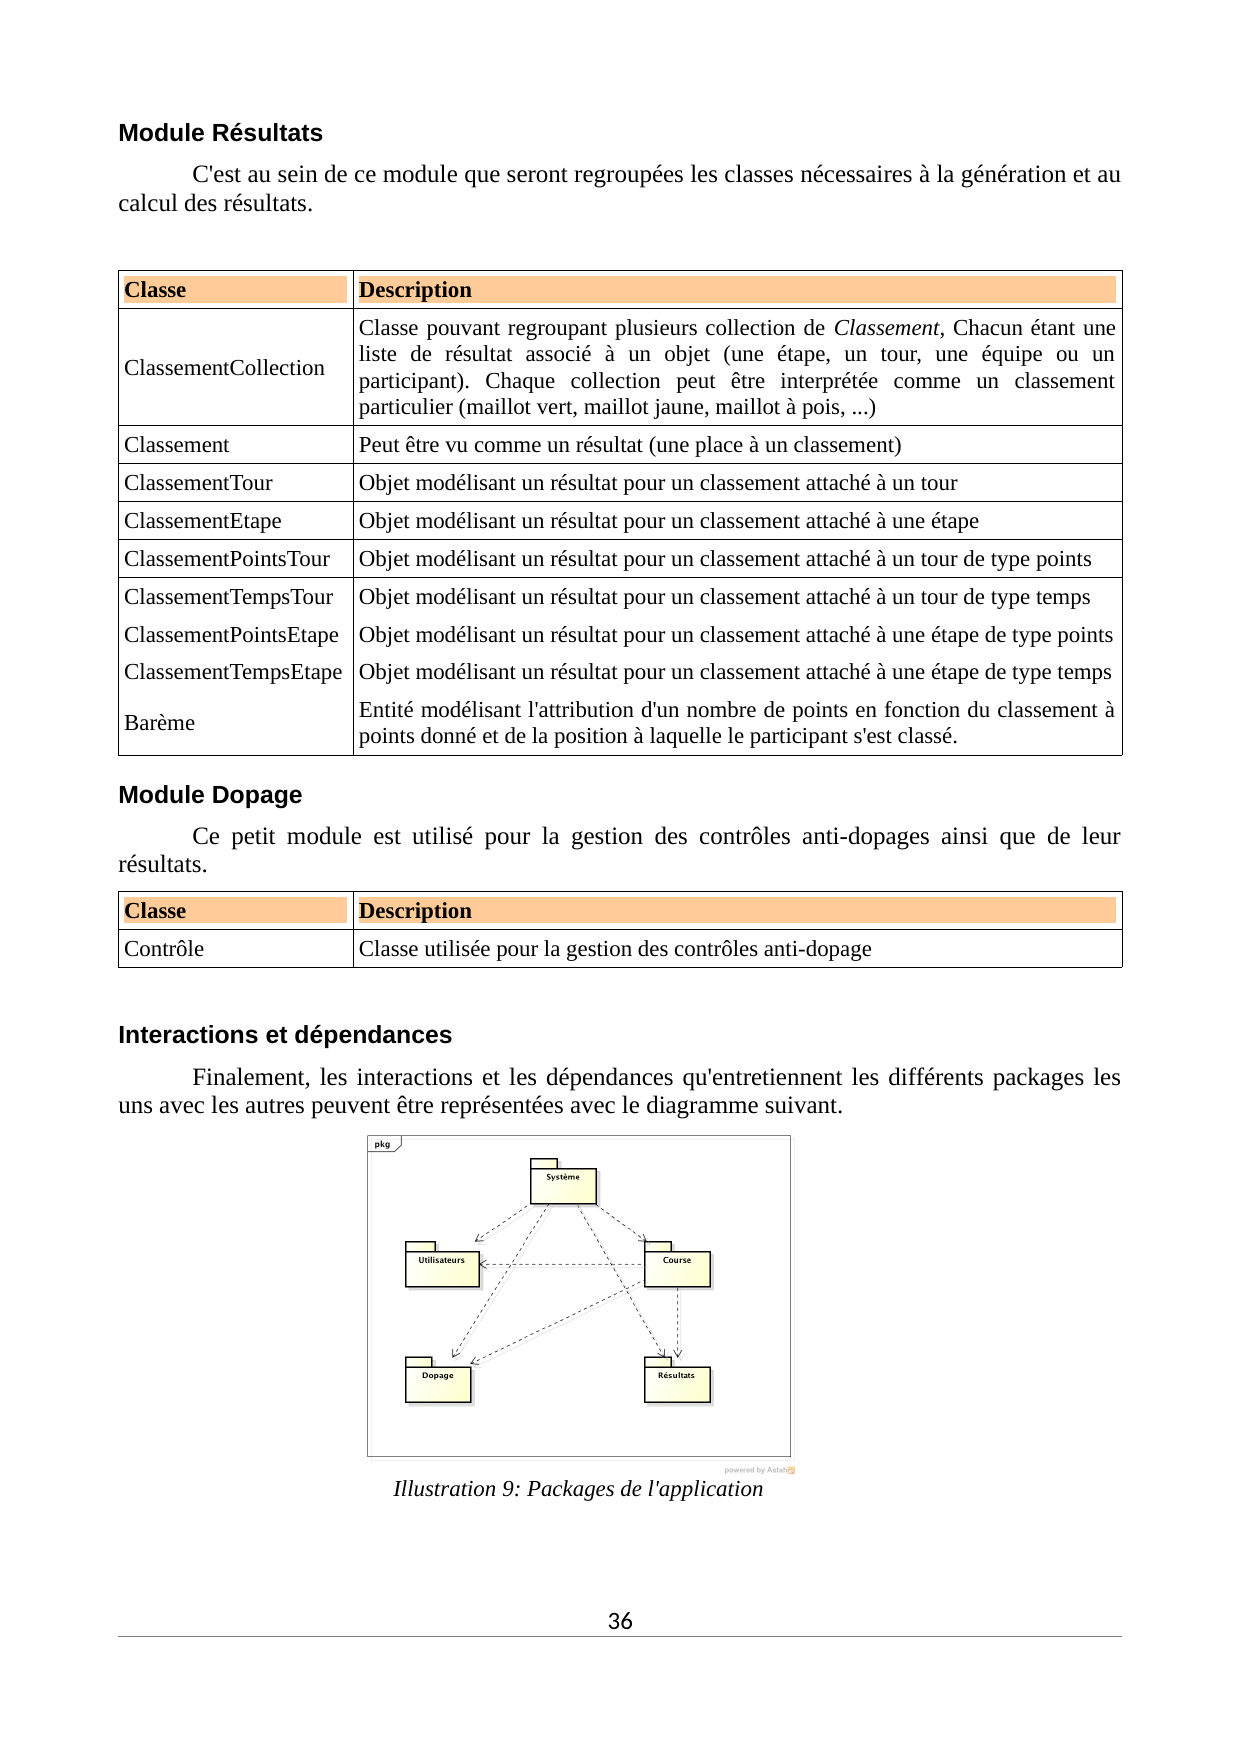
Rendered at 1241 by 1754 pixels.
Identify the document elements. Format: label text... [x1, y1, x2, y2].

table_cell ClassementTempsEtape [119, 653, 353, 691]
text C'est au sein de ce module que seront regroupées les classes nécessaires à la génération et au calcul des résultats. [118, 159, 1122, 217]
table_cell ClassementCollection [119, 309, 353, 425]
table_cell Objet modélisant un résultat pour un classement attaché à un tour de type temps [354, 578, 1122, 615]
table_cell Classe utilisée pour la gestion des contrôles anti-dopage [354, 930, 1122, 967]
table_header Classe [119, 892, 353, 929]
subtitle Module Dopage [118, 780, 1122, 808]
table_cell ClassementEtape [119, 502, 353, 539]
table_cell Classe pouvant regroupant plusieurs collection de Classement, Chacun étant une liste de résultat associé à un objet (une étape, un tour, une équipe ou un participant). Chaque collection peut être interprétée comme un classement particulier (maillot vert, maillot jaune, maillot à pois, ...) [354, 309, 1122, 425]
table_header Description [354, 892, 1122, 929]
table_cell Barème [119, 691, 353, 755]
table_cell Objet modélisant un résultat pour un classement attaché à un tour [354, 464, 1122, 501]
table_cell Objet modélisant un résultat pour un classement attaché à une étape de type points [354, 615, 1122, 653]
table_cell Objet modélisant un résultat pour un classement attaché à une étape [354, 502, 1122, 539]
table_cell ClassementPointsEtape [119, 615, 353, 653]
text Ce petit module est utilisé pour la gestion des contrôles anti-dopages ainsi que de leur résultats. [118, 821, 1122, 878]
subtitle Interactions et dépendances [118, 1021, 1122, 1049]
table_cell ClassementTour [119, 464, 353, 501]
table_cell Objet modélisant un résultat pour un classement attaché à une étape de type temps [354, 653, 1122, 691]
text Finalement, les interactions et les dépendances qu'entretiennent les différents packages les uns avec les autres peuvent être représentées avec le diagramme suivant. [118, 1062, 1122, 1119]
table_header Description [354, 271, 1122, 308]
table_cell Contrôle [119, 930, 353, 967]
text Illustration 9: Packages de l'application [365, 1476, 794, 1502]
table_cell Entité modélisant l'attribution d'un nombre de points en fonction du classement à points donné et de la position à laquelle le participant s'est classé. [354, 691, 1122, 755]
table_cell Objet modélisant un résultat pour un classement attaché à un tour de type points [354, 540, 1122, 577]
table_cell ClassementPointsTour [119, 540, 353, 577]
table_header Classe [119, 271, 353, 308]
subtitle Module Résultats [118, 118, 1122, 147]
table_cell Classement [119, 426, 353, 463]
table_cell ClassementTempsTour [119, 578, 353, 615]
table_cell Peut être vu comme un résultat (une place à un classement) [354, 426, 1122, 463]
picture [362, 1129, 797, 1476]
